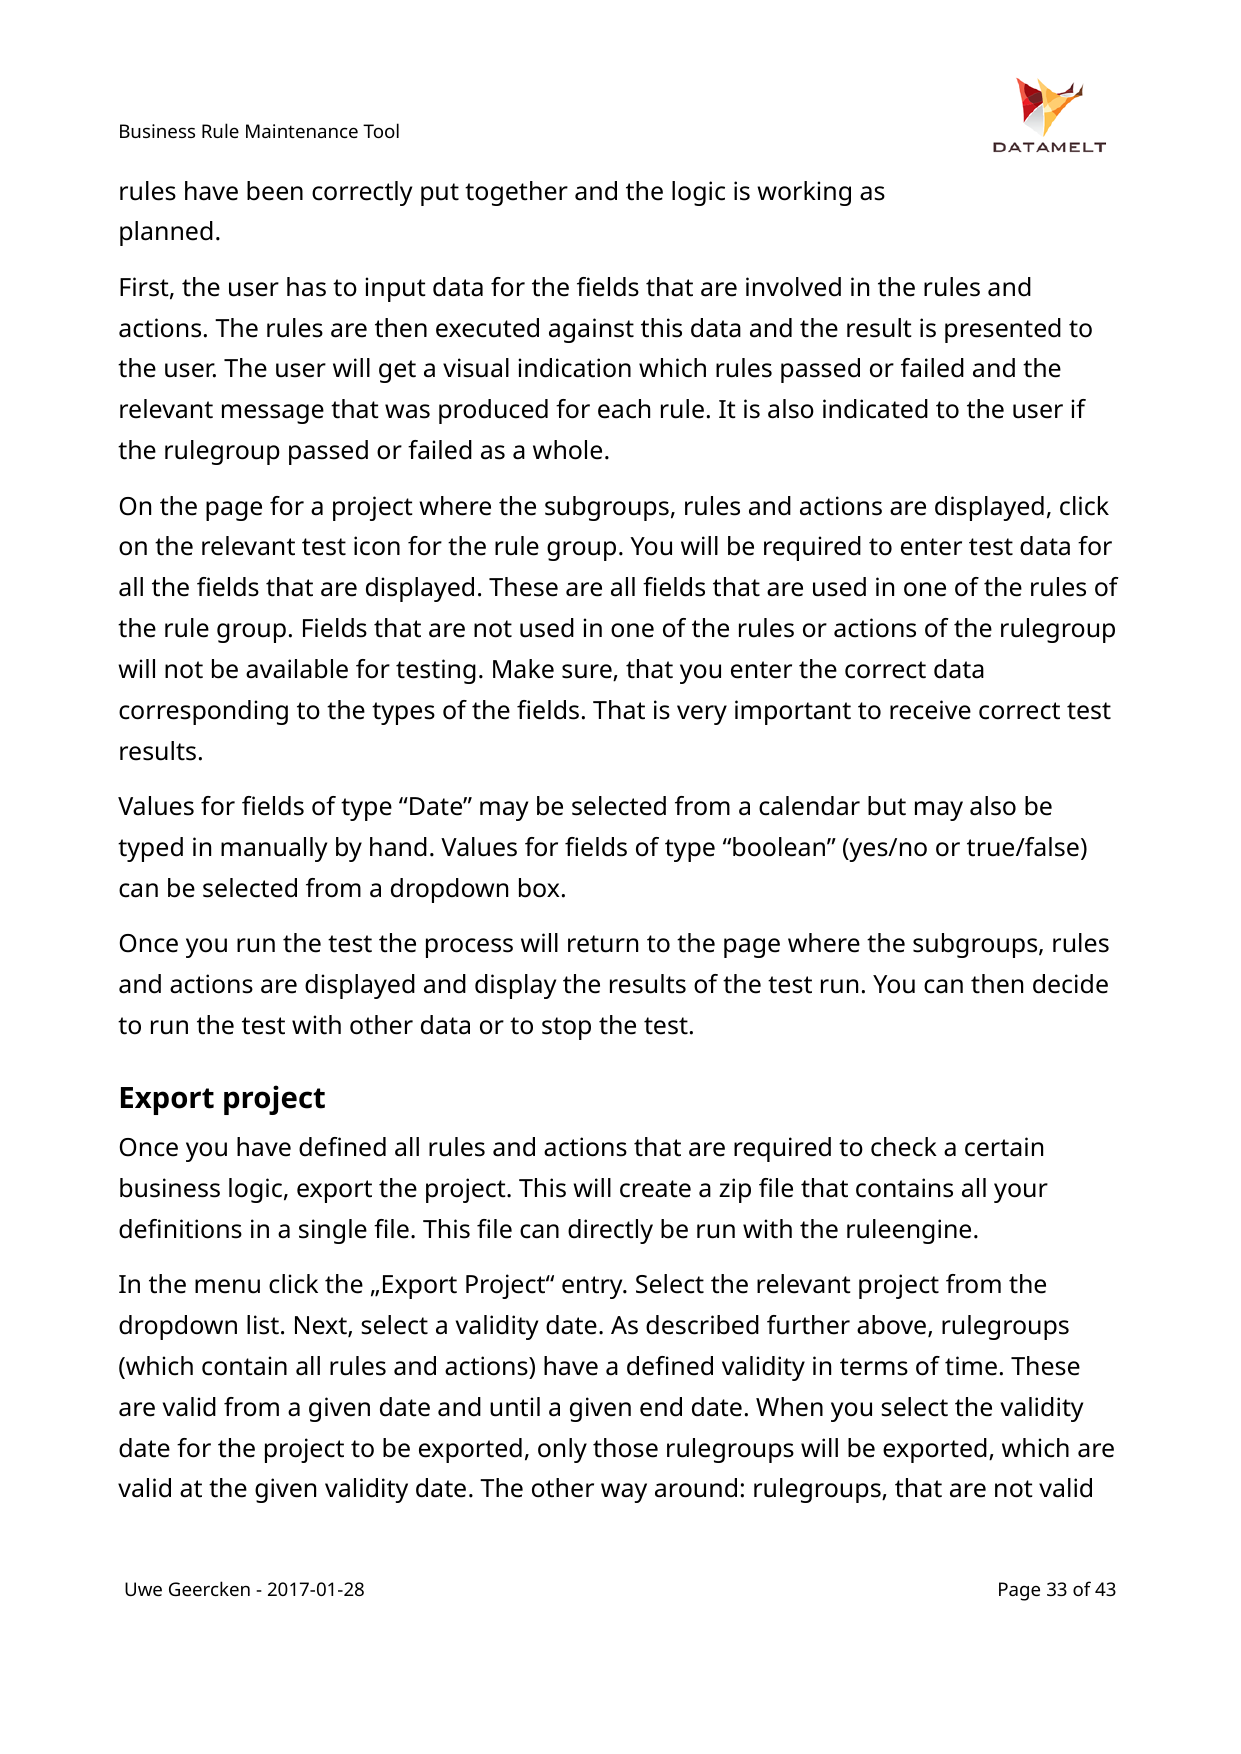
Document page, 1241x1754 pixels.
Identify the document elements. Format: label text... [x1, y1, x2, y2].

text First, the user has to input data for the fields that are involved in the rules and actions. The rules are then executed against this data and the result is presented to the user. The user will get a visual indication which rules passed or failed and the relevant message that was produced for each rule. It is also indicated to the user if the rulegroup passed or failed as a whole. [118, 269, 1122, 467]
text rules have been correctly put together and the logic is working as planned. [118, 173, 1122, 248]
subtitle Export project [118, 1077, 1122, 1117]
text On the page for a project where the subgroups, rules and actions are displayed, click on the relevant test icon for the rule group. You will be required to enter test data for all the fields that are displayed. These are all fields that are used in one of the rules of the rule group. Fields that are not used in one of the rules or actions of the rulegroup will not be available for testing. Make sure, that you enter the correct data corresponding to the types of the fields. That is very important to receive correct test results. [118, 488, 1122, 767]
text Values for fields of type “Date” may be selected from a calendar but may also be typed in manually by hand. Values for fields of type “boolean” (yes/no or true/false) can be selected from a dropdown box. [118, 788, 1122, 904]
text Once you have defined all rules and actions that are required to check a certain business logic, export the project. This will create a zip file that contains all your definitions in a single file. This file can directly be run with the ruleengine. [118, 1130, 1122, 1246]
picture [992, 69, 1107, 160]
text In the menu click the „Export Project“ entry. Select the relevant project from the dropdown list. Next, select a validity date. As described further above, rulegroups (which contain all rules and actions) have a defined validity in terms of time. These are valid from a given date and until a given end date. When you select the validity date for the project to be exported, only those rulegroups will be exported, which are valid at the given validity date. The other way around: rulegroups, that are not valid [118, 1267, 1122, 1505]
text Once you run the test the process will return to the page where the subgroups, rules and actions are displayed and display the results of the test run. You can then decide to run the test with other data or to stop the test. [118, 926, 1122, 1041]
